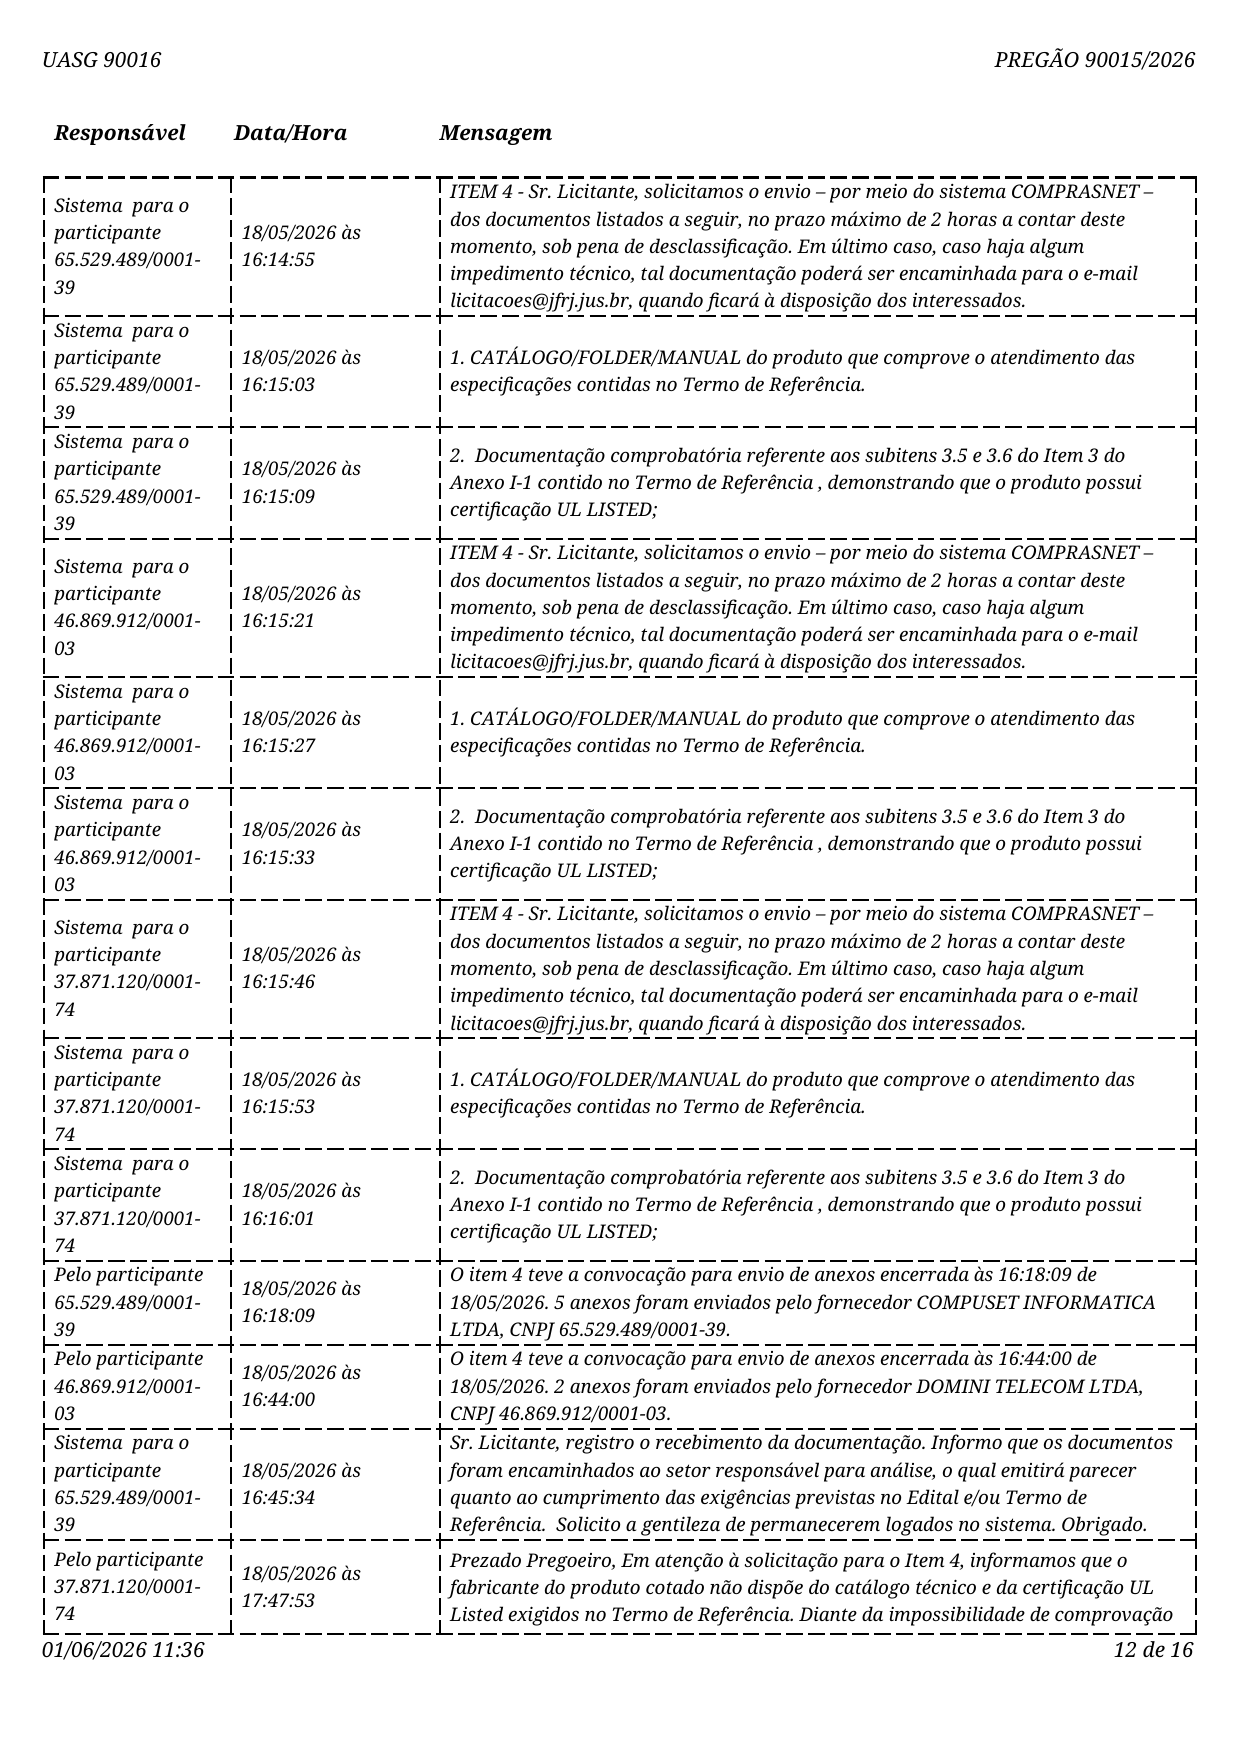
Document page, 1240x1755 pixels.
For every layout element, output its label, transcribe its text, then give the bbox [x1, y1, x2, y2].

table_cell 2. Documentação comprobatória referente aos subitens 3.5 e 3.6 do Item 3 do Anexo I-1 contido no Termo de Referência , demonstrando que o produto possui certificação UL LISTED; [440, 1148, 1196, 1259]
table_cell Sistema para o participante 65.529.489/0001-39 [44, 1428, 231, 1539]
table_cell O item 4 teve a convocação para envio de anexos encerrada às 16:44:00 de 18/05/2026. 2 anexos foram enviados pelo fornecedor DOMINI TELECOM LTDA, CNPJ 46.869.912/0001-03. [440, 1344, 1196, 1427]
table_cell 18/05/2026 às 16:15:21 [231, 538, 439, 676]
table_header 18/05/2026 às 16:14:55 [231, 176, 439, 315]
table_cell Prezado Pregoeiro, Em atenção à solicitação para o Item 4, informamos que o fabricante do produto cotado não dispõe do catálogo técnico e da certificação UL Listed exigidos no Termo de Referência. Diante da impossibilidade de comprovação [440, 1539, 1196, 1633]
table_cell Sistema para o participante 37.871.120/0001-74 [44, 899, 231, 1037]
table_cell Sistema para o participante 46.869.912/0001-03 [44, 676, 231, 787]
table_cell 18/05/2026 às 16:16:01 [231, 1148, 439, 1259]
table_header Sistema para o participante 65.529.489/0001-39 [44, 176, 231, 315]
table_cell 18/05/2026 às 16:15:27 [231, 676, 439, 787]
table_cell 18/05/2026 às 16:15:09 [231, 426, 439, 537]
table_cell ITEM 4 - Sr. Licitante, solicitamos o envio – por meio do sistema COMPRASNET – dos documentos listados a seguir, no prazo máximo de 2 horas a contar deste momento, sob pena de desclassificação. Em último caso, caso haja algum impedimento técnico, tal documentação poderá ser encaminhada para o e-mail licitacoes@jfrj.jus.br, quando ficará à disposição dos interessados. [440, 899, 1196, 1037]
table_cell Sistema para o participante 46.869.912/0001-03 [44, 538, 231, 676]
table_cell Sr. Licitante, registro o recebimento da documentação. Informo que os documentos foram encaminhados ao setor responsável para análise, o qual emitirá parecer quanto ao cumprimento das exigências previstas no Edital e/ou Termo de Referência. Solicito a gentileza de permanecerem logados no sistema. Obrigado. [440, 1428, 1196, 1539]
table_header ITEM 4 - Sr. Licitante, solicitamos o envio – por meio do sistema COMPRASNET – dos documentos listados a seguir, no prazo máximo de 2 horas a contar deste momento, sob pena de desclassificação. Em último caso, caso haja algum impedimento técnico, tal documentação poderá ser encaminhada para o e-mail licitacoes@jfrj.jus.br, quando ficará à disposição dos interessados. [440, 176, 1196, 315]
table_cell 2. Documentação comprobatória referente aos subitens 3.5 e 3.6 do Item 3 do Anexo I-1 contido no Termo de Referência , demonstrando que o produto possui certificação UL LISTED; [440, 426, 1196, 537]
table_cell 18/05/2026 às 16:15:33 [231, 787, 439, 898]
table_cell Sistema para o participante 65.529.489/0001-39 [44, 315, 231, 426]
table_cell 1. CATÁLOGO/FOLDER/MANUAL do produto que comprove o atendimento das especificações contidas no Termo de Referência. [440, 315, 1196, 426]
table_cell Sistema para o participante 65.529.489/0001-39 [44, 426, 231, 537]
table_cell Pelo participante 37.871.120/0001-74 [44, 1539, 231, 1633]
table_cell 18/05/2026 às 16:45:34 [231, 1428, 439, 1539]
table_cell 18/05/2026 às 17:47:53 [231, 1539, 439, 1633]
table_cell Pelo participante 65.529.489/0001-39 [44, 1260, 231, 1343]
table_cell 18/05/2026 às 16:18:09 [231, 1260, 439, 1343]
table_cell Sistema para o participante 37.871.120/0001-74 [44, 1037, 231, 1148]
table_cell Sistema para o participante 46.869.912/0001-03 [44, 787, 231, 898]
table_cell O item 4 teve a convocação para envio de anexos encerrada às 16:18:09 de 18/05/2026. 5 anexos foram enviados pelo fornecedor COMPUSET INFORMATICA LTDA, CNPJ 65.529.489/0001-39. [440, 1260, 1196, 1343]
table_cell 1. CATÁLOGO/FOLDER/MANUAL do produto que comprove o atendimento das especificações contidas no Termo de Referência. [440, 676, 1196, 787]
table_cell 2. Documentação comprobatória referente aos subitens 3.5 e 3.6 do Item 3 do Anexo I-1 contido no Termo de Referência , demonstrando que o produto possui certificação UL LISTED; [440, 787, 1196, 898]
table_cell 18/05/2026 às 16:15:53 [231, 1037, 439, 1148]
table_cell 1. CATÁLOGO/FOLDER/MANUAL do produto que comprove o atendimento das especificações contidas no Termo de Referência. [440, 1037, 1196, 1148]
table_cell 18/05/2026 às 16:15:03 [231, 315, 439, 426]
table_cell 18/05/2026 às 16:15:46 [231, 899, 439, 1037]
table_cell Pelo participante 46.869.912/0001-03 [44, 1344, 231, 1427]
table_cell ITEM 4 - Sr. Licitante, solicitamos o envio – por meio do sistema COMPRASNET – dos documentos listados a seguir, no prazo máximo de 2 horas a contar deste momento, sob pena de desclassificação. Em último caso, caso haja algum impedimento técnico, tal documentação poderá ser encaminhada para o e-mail licitacoes@jfrj.jus.br, quando ficará à disposição dos interessados. [440, 538, 1196, 676]
table_cell 18/05/2026 às 16:44:00 [231, 1344, 439, 1427]
table_cell Sistema para o participante 37.871.120/0001-74 [44, 1148, 231, 1259]
